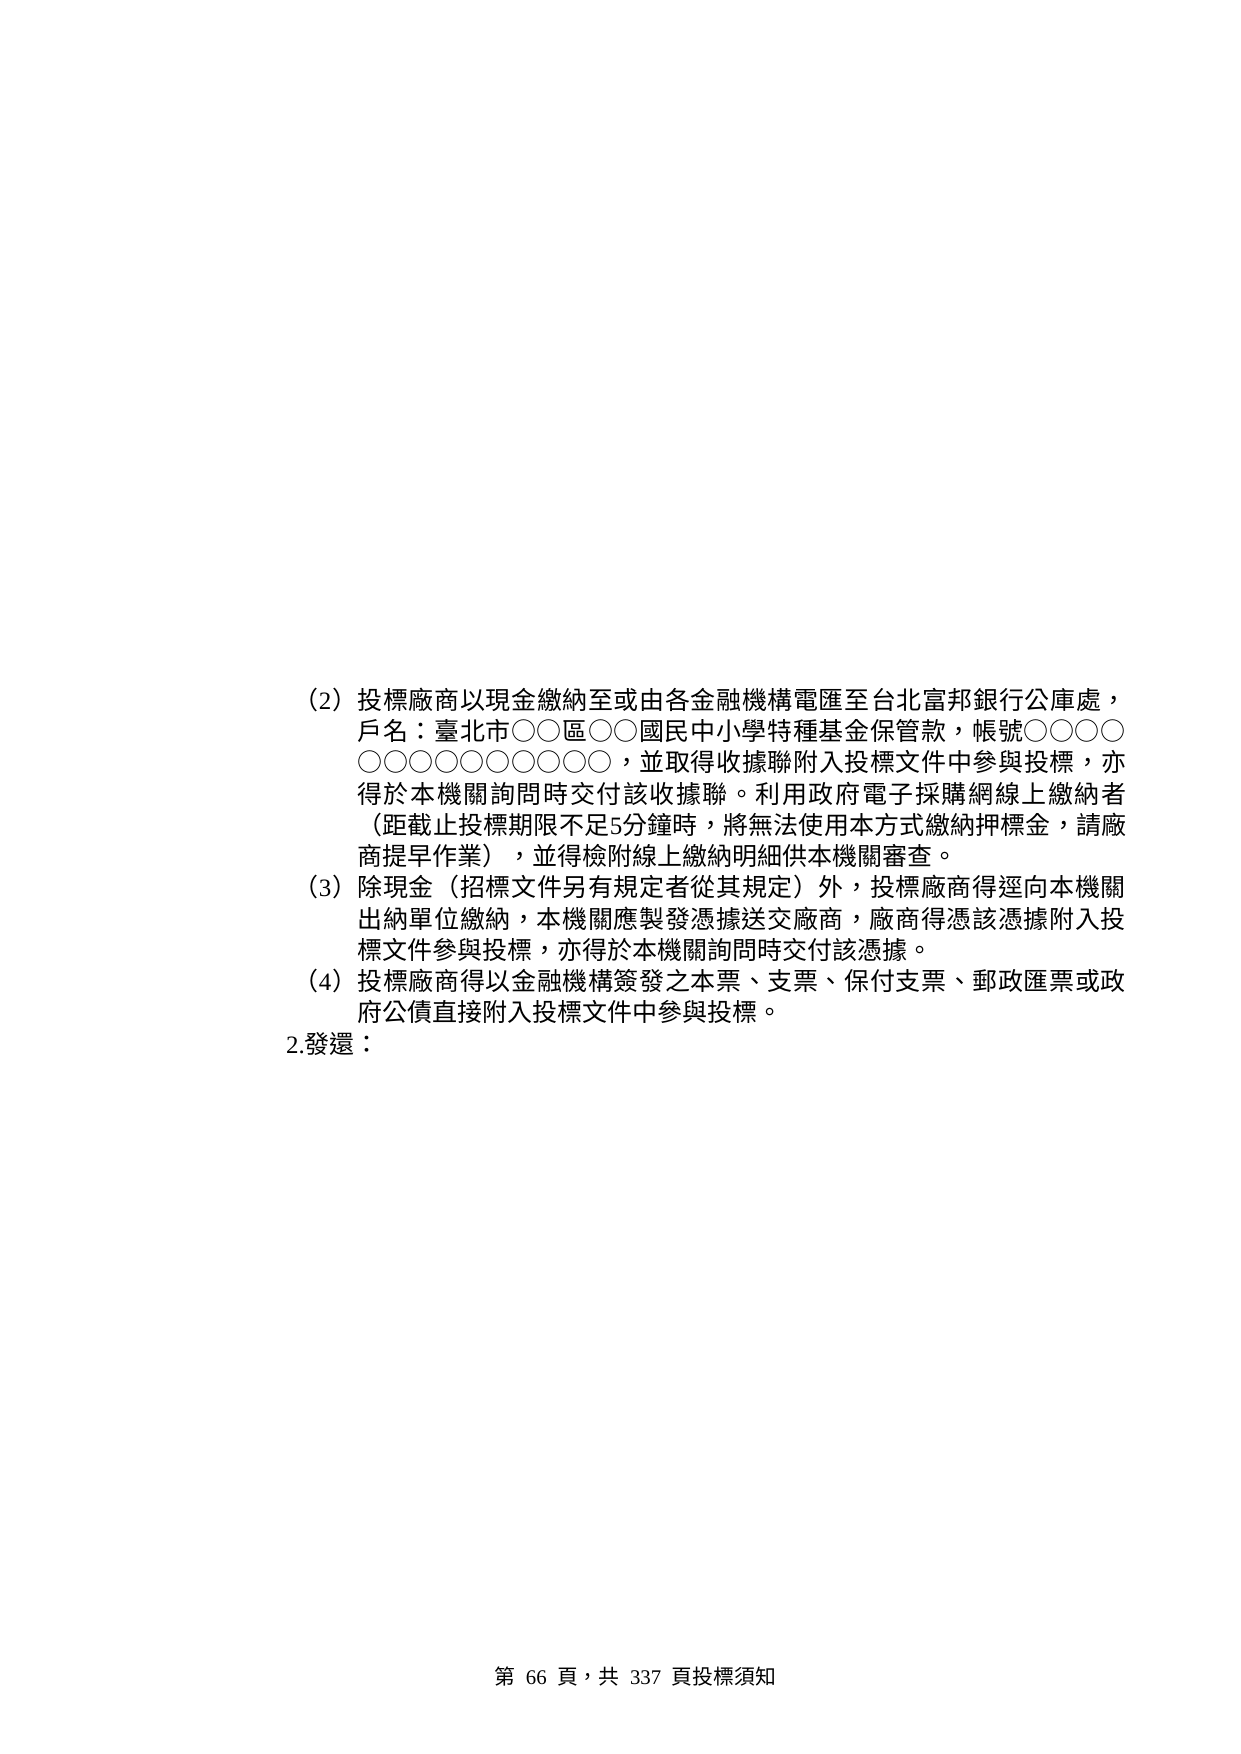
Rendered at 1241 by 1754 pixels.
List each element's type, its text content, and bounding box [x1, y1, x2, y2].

text （2）投標廠商以現金繳納至或由各金融機構電匯至台北富邦銀行公庫處，戶名：臺北市○○區○○國民中小學特種基金保管款，帳號○○○○○○○○○○○○○○，並取得收據聯附入投標文件中參與投標，亦得於本機關詢問時交付該收據聯。利用政府電子採購網線上繳納者（距截止投標期限不足5分鐘時，將無法使用本方式繳納押標金，請廠商提早作業），並得檢附線上繳納明細供本機關審查。 [293, 684, 1127, 872]
text （3）除現金（招標文件另有規定者從其規定）外，投標廠商得逕向本機關出納單位繳納，本機關應製發憑據送交廠商，廠商得憑該憑據附入投標文件參與投標，亦得於本機關詢問時交付該憑據。 [293, 872, 1127, 966]
text 2.發還： [286, 1028, 1152, 1059]
text （4）投標廠商得以金融機構簽發之本票、支票、保付支票、郵政匯票或政府公債直接附入投標文件中參與投標。 [293, 966, 1127, 1028]
